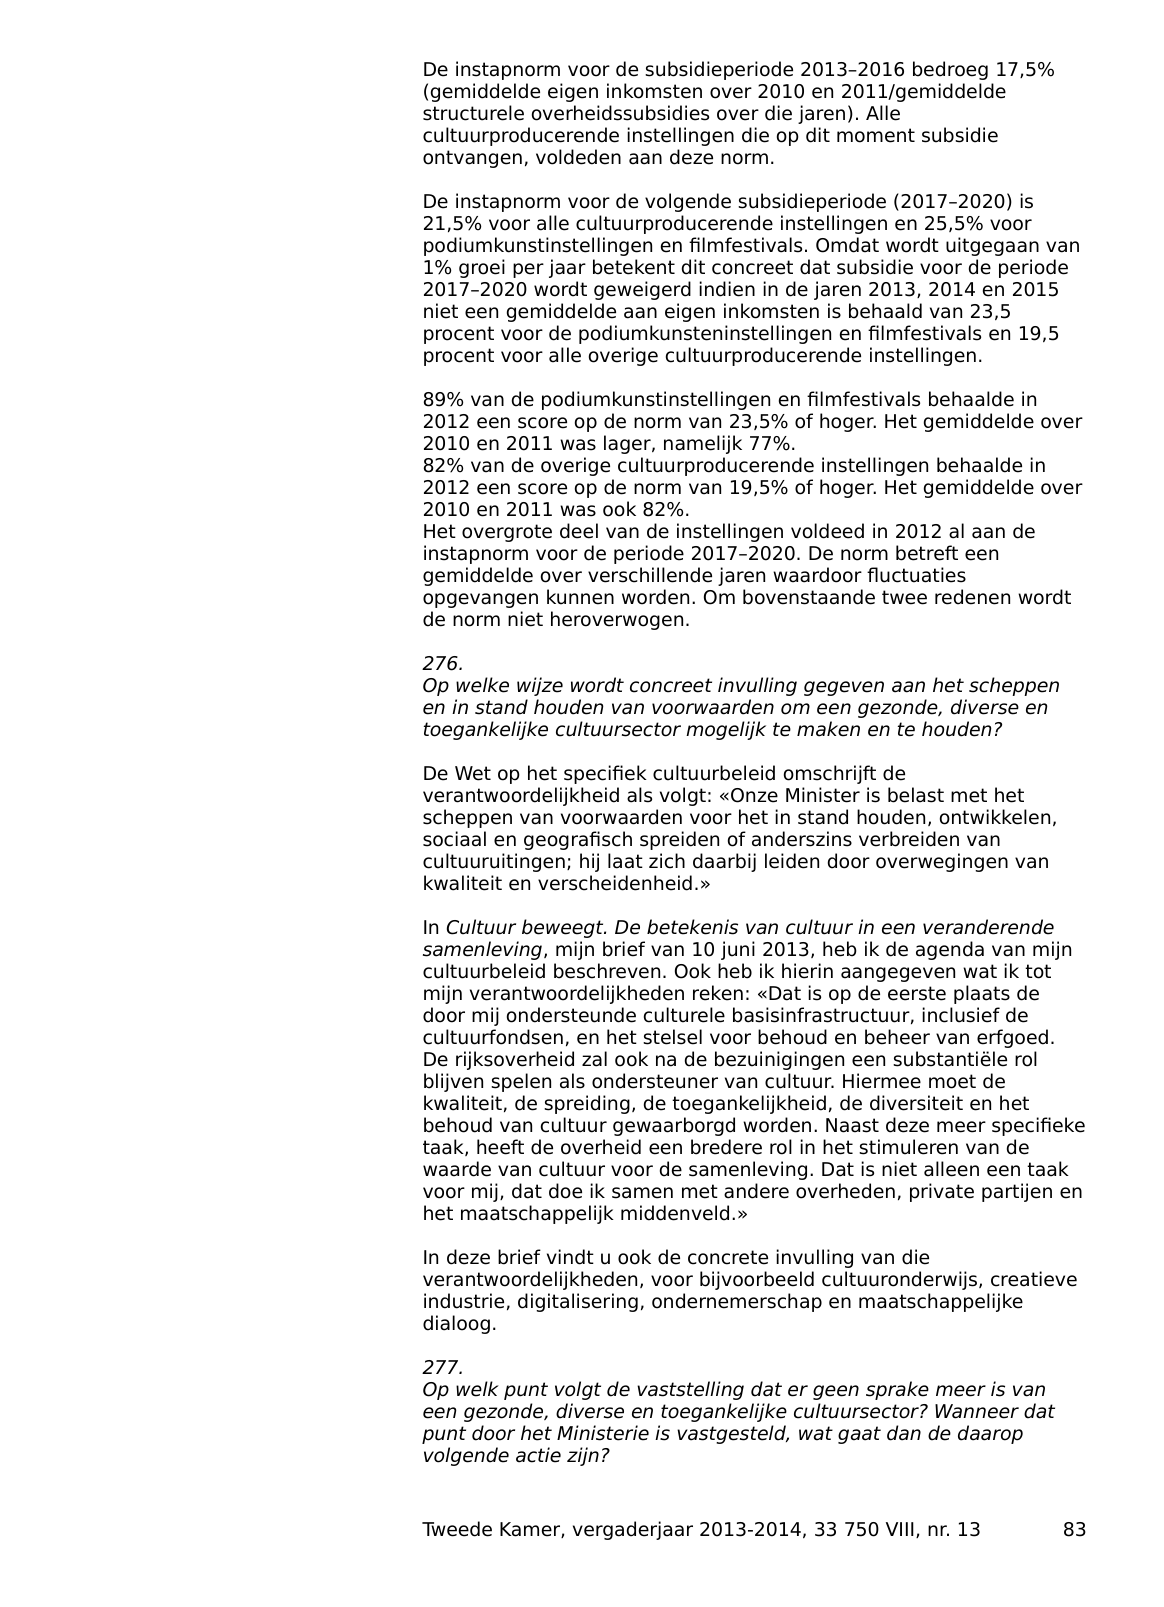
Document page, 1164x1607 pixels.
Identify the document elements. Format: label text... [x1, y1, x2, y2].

text De instapnorm voor de volgende subsidieperiode (2017–2020) is 21,5% voor alle cultuurproducerende instellingen en 25,5% voor podiumkunstinstellingen en filmfestivals. Omdat wordt uitgegaan van 1% groei per jaar betekent dit concreet dat subsidie voor de periode 2017–2020 wordt geweigerd indien in de jaren 2013, 2014 en 2015 niet een gemiddelde aan eigen inkomsten is behaald van 23,5 procent voor de podiumkunsteninstellingen en filmfestivals en 19,5 procent voor alle overige cultuurproducerende instellingen. [422, 191, 1087, 367]
text 89% van de podiumkunstinstellingen en filmfestivals behaalde in 2012 een score op de norm van 23,5% of hoger. Het gemiddelde over 2010 en 2011 was lager, namelijk 77%. [422, 389, 1087, 455]
text 276. [422, 653, 1087, 675]
text De instapnorm voor de subsidieperiode 2013–2016 bedroeg 17,5% (gemiddelde eigen inkomsten over 2010 en 2011/gemiddelde structurele overheidssubsidies over die jaren). Alle cultuurproducerende instellingen die op dit moment subsidie ontvangen, voldeden aan deze norm. [422, 59, 1087, 169]
text De Wet op het specifiek cultuurbeleid omschrijft de verantwoordelijkheid als volgt: «Onze Minister is belast met het scheppen van voorwaarden voor het in stand houden, ontwikkelen, sociaal en geografisch spreiden of anderszins verbreiden van cultuuruitingen; hij laat zich daarbij leiden door overwegingen van kwaliteit en verscheidenheid.» [422, 763, 1087, 895]
text In Cultuur beweegt. De betekenis van cultuur in een veranderende samenleving, mijn brief van 10 juni 2013, heb ik de agenda van mijn cultuurbeleid beschreven. Ook heb ik hierin aangegeven wat ik tot mijn verantwoordelijkheden reken: «Dat is op de eerste plaats de door mij ondersteunde culturele basisinfrastructuur, inclusief de cultuurfondsen, en het stelsel voor behoud en beheer van erfgoed. De rijksoverheid zal ook na de bezuinigingen een substantiële rol blijven spelen als ondersteuner van cultuur. Hiermee moet de kwaliteit, de spreiding, de toegankelijkheid, de diversiteit en het behoud van cultuur gewaarborgd worden. Naast deze meer specifieke taak, heeft de overheid een bredere rol in het stimuleren van de waarde van cultuur voor de samenleving. Dat is niet alleen een taak voor mij, dat doe ik samen met andere overheden, private partijen en het maatschappelijk middenveld.» [422, 917, 1087, 1225]
text 82% van de overige cultuurproducerende instellingen behaalde in 2012 een score op de norm van 19,5% of hoger. Het gemiddelde over 2010 en 2011 was ook 82%. [422, 455, 1087, 521]
text Op welke wijze wordt concreet invulling gegeven aan het scheppen en in stand houden van voorwaarden om een gezonde, diverse en toegankelijke cultuursector mogelijk te maken en te houden? [422, 675, 1087, 741]
text In deze brief vindt u ook de concrete invulling van die verantwoordelijkheden, voor bijvoorbeeld cultuuronderwijs, creatieve industrie, digitalisering, ondernemerschap en maatschappelijke dialoog. [422, 1247, 1087, 1335]
text Het overgrote deel van de instellingen voldeed in 2012 al aan de instapnorm voor de periode 2017–2020. De norm betreft een gemiddelde over verschillende jaren waardoor fluctuaties opgevangen kunnen worden. Om bovenstaande twee redenen wordt de norm niet heroverwogen. [422, 521, 1087, 631]
text 277. [422, 1357, 1087, 1379]
text Op welk punt volgt de vaststelling dat er geen sprake meer is van een gezonde, diverse en toegankelijke cultuursector? Wanneer dat punt door het Ministerie is vastgesteld, wat gaat dan de daarop volgende actie zijn? [422, 1379, 1087, 1467]
